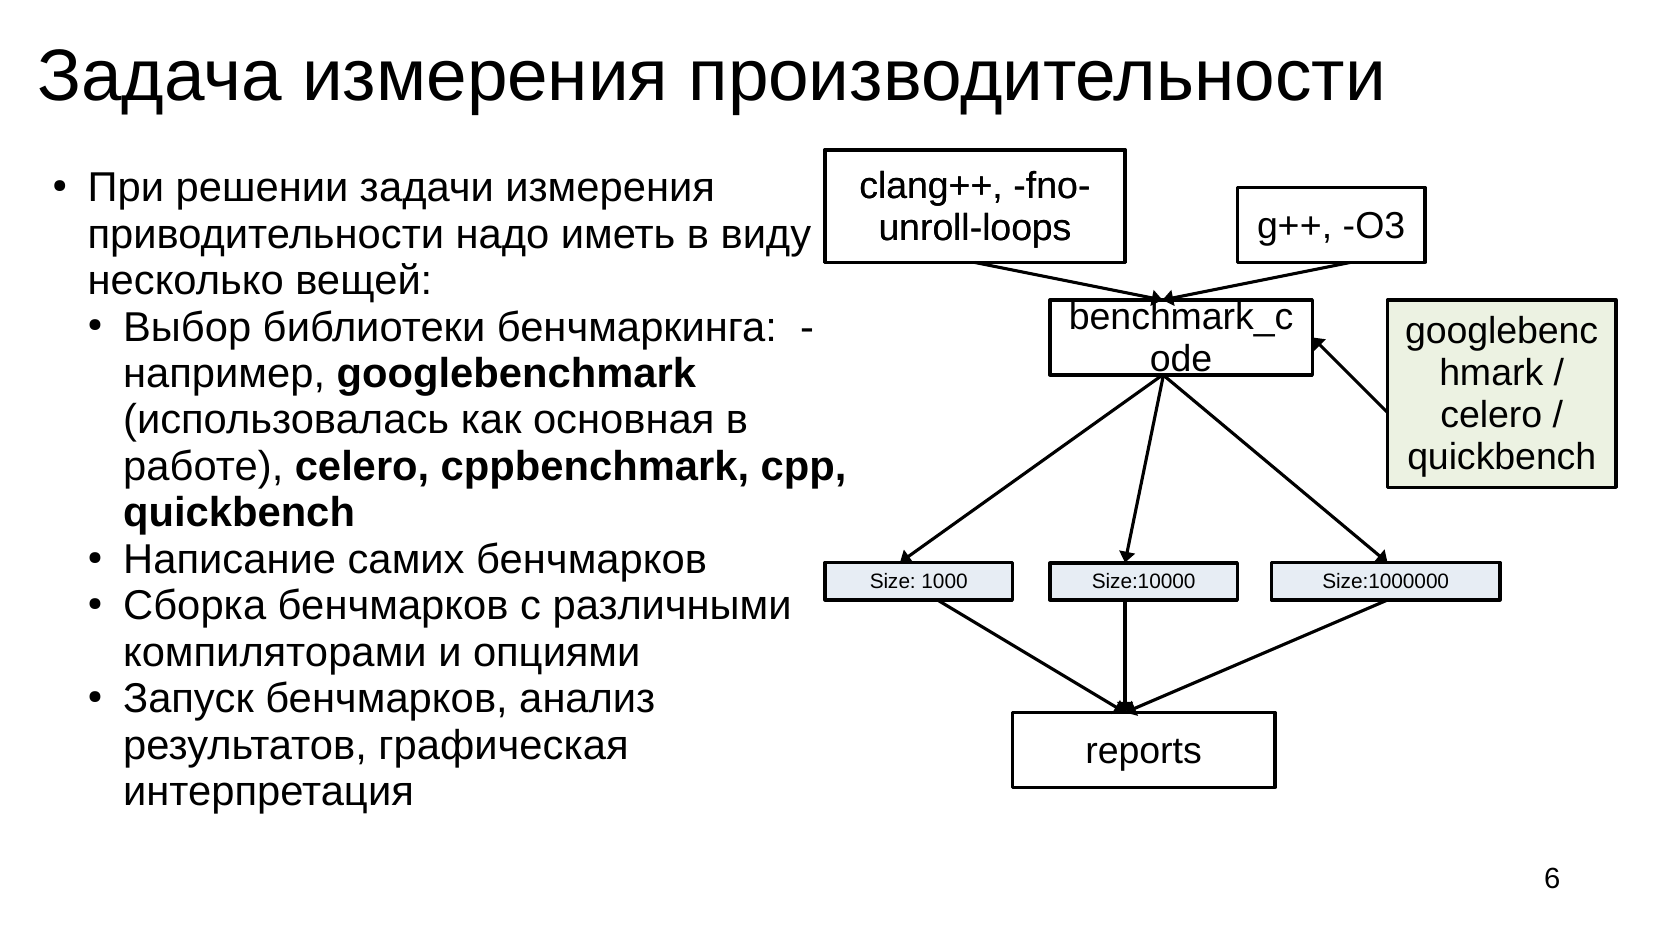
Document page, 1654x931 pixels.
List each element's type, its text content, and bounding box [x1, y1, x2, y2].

text_box reports [1012, 712, 1275, 788]
title Задача измерения производительности [37, 23, 1613, 127]
text_box [1529, 855, 1654, 931]
text_box g++, -O3 [1237, 187, 1425, 263]
text_box googlebenchmark / celero / quickbench [1387, 299, 1617, 488]
text_box benchmark_code [1049, 300, 1313, 376]
text_box clang++, -fno-unroll-loops [825, 149, 1126, 263]
text_box При решении задачи измерения приводительности надо иметь в виду несколько вещей: Выбор библиотеки бенчмаркинга: - например, googlebenchmark (использовалась как основная в работе), celero, cppbenchmark, cpp, quickbench Написание самих бенчмарков Сборка бенчмарков с различными компиляторами и опциями Запуск бенчмарков, анализ результатов, графическая интерпретация [37, 156, 901, 869]
text_box Size:1000000 [1271, 562, 1501, 600]
text_box Size:10000 [1049, 563, 1238, 601]
text_box Size: 1000 [824, 562, 1013, 600]
